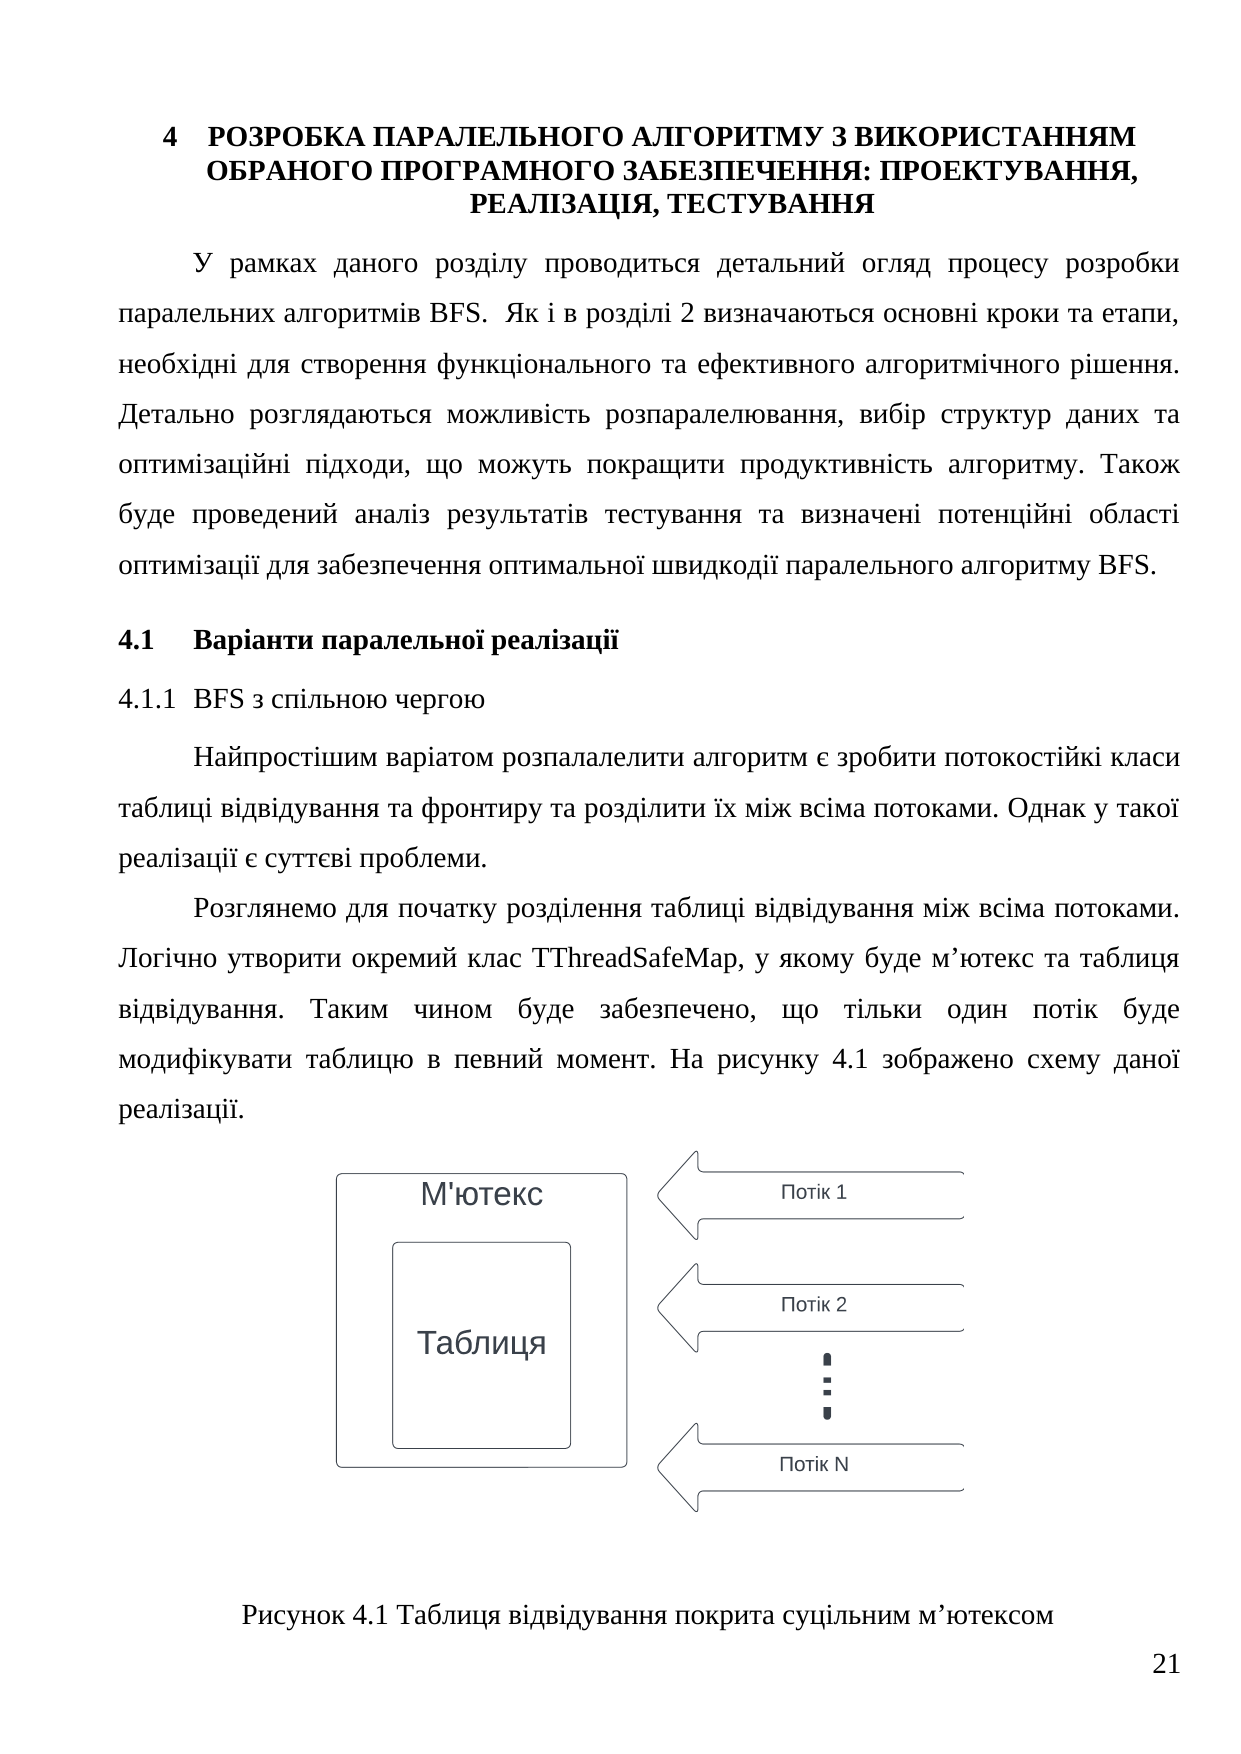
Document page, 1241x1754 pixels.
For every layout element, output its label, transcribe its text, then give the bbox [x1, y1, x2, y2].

text Розглянемо для початку розділення таблиці відвідування між всіма потоками. Логічно утворити окремий клас TThreadSafeMap, у якому буде м’ютекс та таблиця відвідування. Таким чином буде забезпечено, що тільки один потік буде модифікувати таблицю в певний момент. На рисунку 4.1 зображено схему даної реалізації. [118, 890, 1181, 1125]
picture [335, 1148, 964, 1514]
subtitle Розробка паралельного алгоритму з використанням обраного програмного забезпечення: проектування, реалізація, тестування [118, 119, 1181, 220]
subtitle BFS з спільною чергою [118, 681, 1181, 714]
list Таблиця відвідування покрита суцільним м’ютексом [118, 1597, 1181, 1631]
text У рамках даного розділу проводиться детальний огляд процесу розробки паралельних алгоритмів BFS. Як і в розділі 2 визначаються основні кроки та етапи, необхідні для створення функціонального та ефективного алгоритмічного рішення. Детально розглядаються можливість розпаралелювання, вибір структур даних та оптимізаційні підходи, що можуть покращити продуктивність алгоритму. Також буде проведений аналіз результатів тестування та визначені потенційні області оптимізації для забезпечення оптимальної швидкодії паралельного алгоритму BFS. [118, 245, 1181, 581]
subtitle Варіанти паралельної реалізації [118, 622, 1181, 656]
text Найпростішим варіатом розпалалелити алгоритм є зробити потокостійкі класи таблиці відвідування та фронтиру та розділити їх між всіма потоками. Однак у такої реалізації є суттєві проблеми. [118, 739, 1181, 873]
